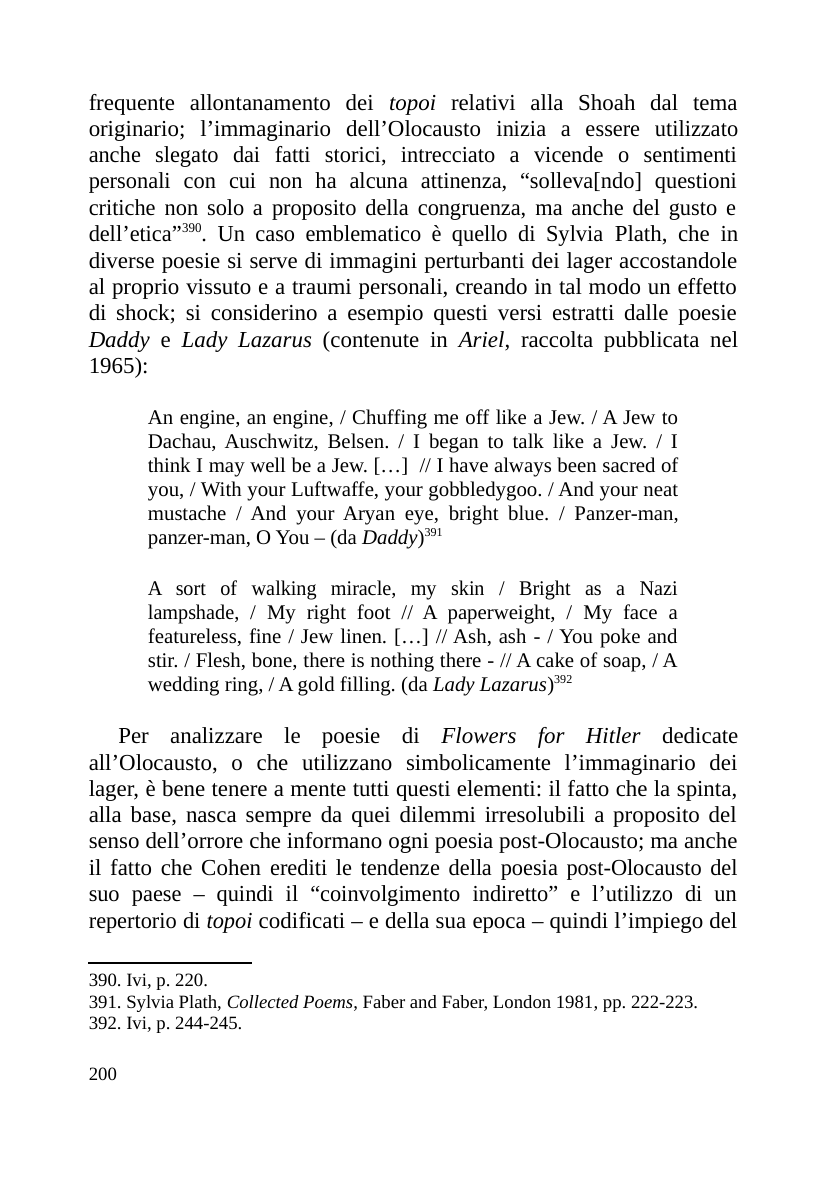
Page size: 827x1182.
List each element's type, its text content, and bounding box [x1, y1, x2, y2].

text Sylvia Plath, Collected Poems, Faber and Faber, London 1981, pp. 222-223. [88, 991, 738, 1012]
text A sort of walking miracle, my skin / Bright as a Nazi lampshade, / My right foot // A paperweight, / My face a featureless, fine / Jew linen. […] // Ash, ash - / You poke and stir. / Flesh, bone, there is nothing there - // A cake of soap, / A wedding ring, / A gold filling. (da Lady Lazarus) [148, 576, 679, 696]
text Ivi, p. 244-245. [88, 1012, 738, 1034]
text Ivi, p. 220. [88, 969, 738, 991]
text An engine, an engine, / Chuffing me off like a Jew. / A Jew to Dachau, Auschwitz, Belsen. / I began to talk like a Jew. / I think I may well be a Jew. […] // I have always been sacred of you, / With your Luftwaffe, your gobbledygoo. / And your neat mustache / And your Aryan eye, bright blue. / Panzer-man, panzer-man, O You – (da Daddy) [148, 405, 679, 549]
text frequente allontanamento dei topoi relativi alla Shoah dal tema originario; l’immaginario dell’Olocausto inizia a essere utilizzato anche slegato dai fatti storici, intrecciato a vicende o sentimenti personali con cui non ha alcuna attinenza, “solleva[ndo] questioni critiche non solo a proposito della congruenza, ma anche del gusto e dell’etica”. Un caso emblematico è quello di Sylvia Plath, che in diverse poesie si serve di immagini perturbanti dei lager accostandole al proprio vissuto e a traumi personali, creando in tal modo un effetto di shock; si considerino a esempio questi versi estratti dalle poesie Daddy e Lady Lazarus (contenute in Ariel, raccolta pubblicata nel 1965): [88, 88, 738, 378]
text Per analizzare le poesie di Flowers for Hitler dedicate all’Olocausto, o che utilizzano simbolicamente l’immaginario dei lager, è bene tenere a mente tutti questi elementi: il fatto che la spinta, alla base, nasca sempre da quei dilemmi irresolubili a proposito del senso dell’orrore che informano ogni poesia post-Olocausto; ma anche il fatto che Cohen erediti le tendenze della poesia post-Olocausto del suo paese – quindi il “coinvolgimento indiretto” e l’utilizzo di un repertorio di topoi codificati – e della sua epoca – quindi l’impiego del [88, 722, 738, 933]
